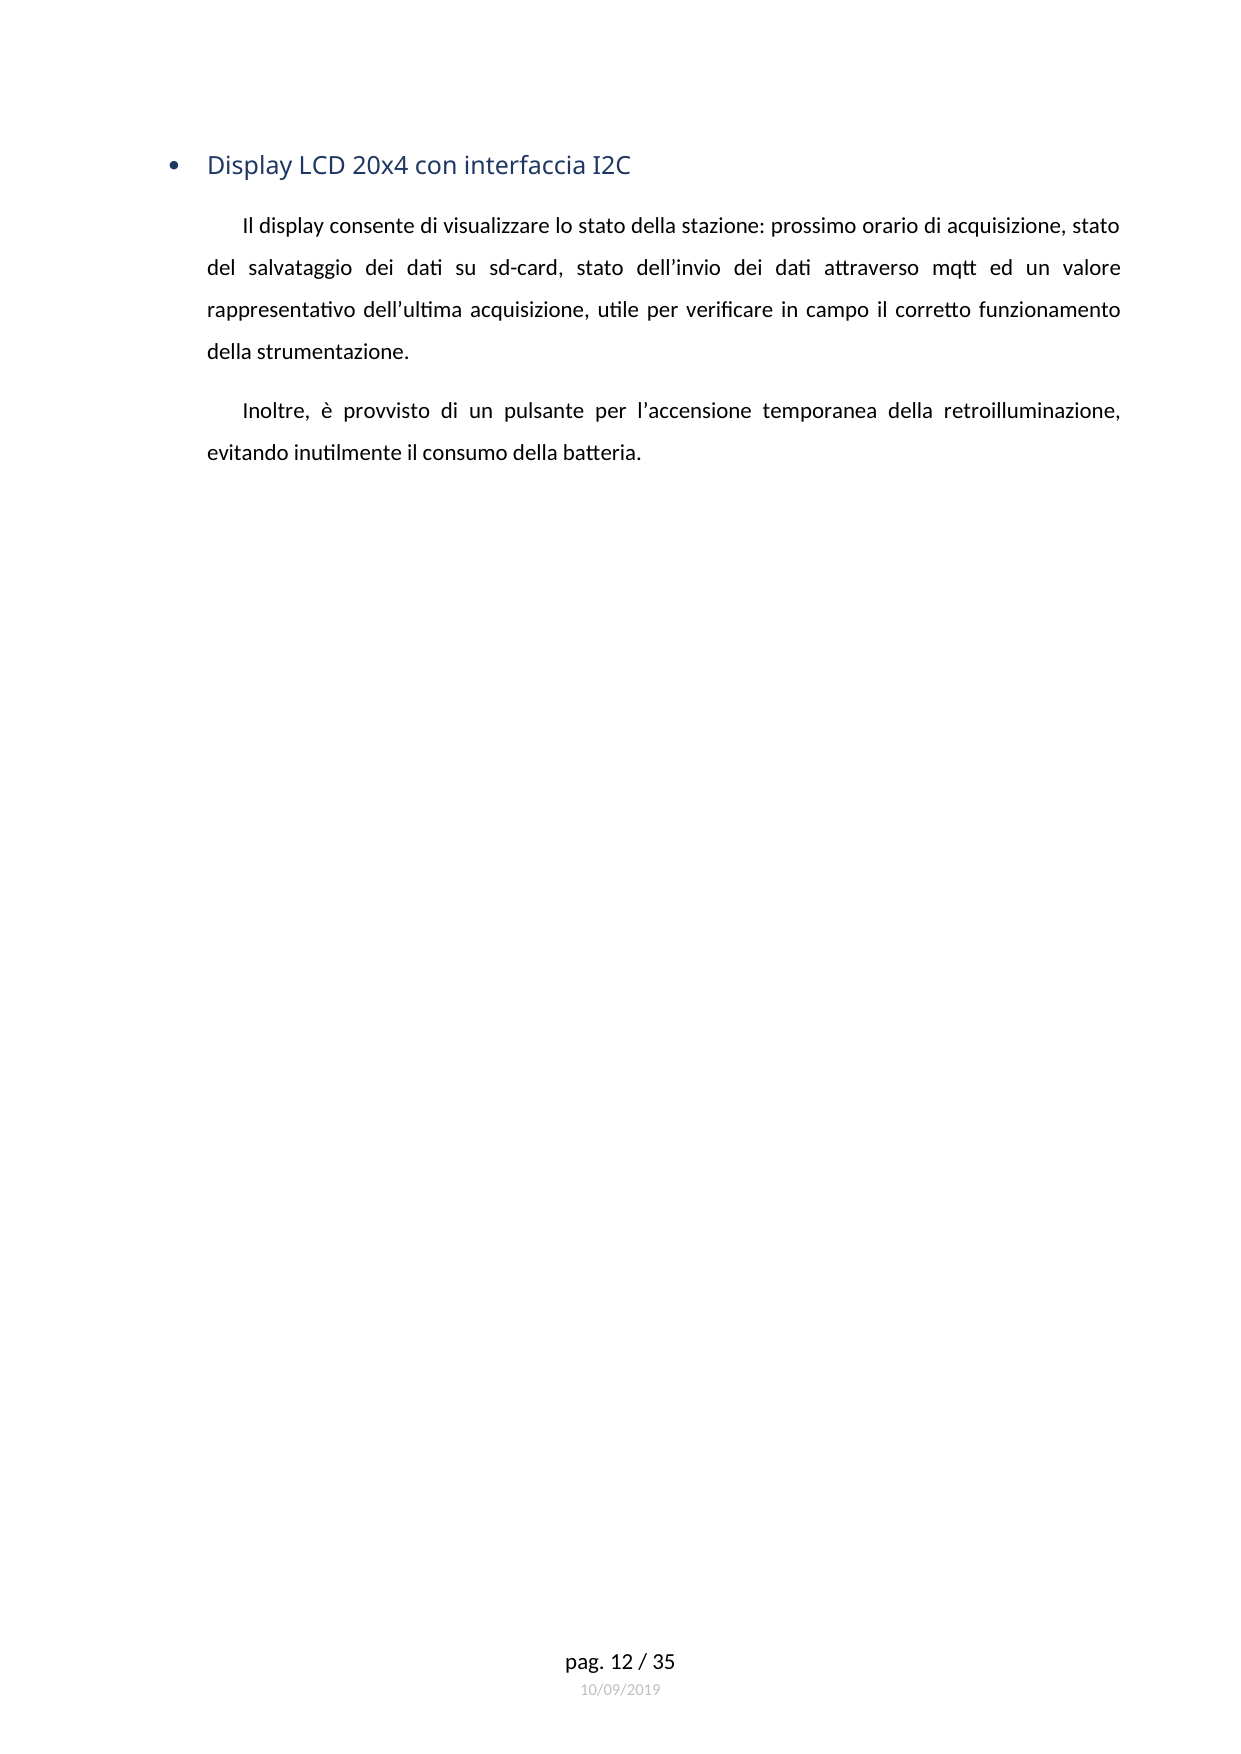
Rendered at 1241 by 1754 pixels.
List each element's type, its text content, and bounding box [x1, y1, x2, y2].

text Inoltre, è provvisto di un pulsante per l’accensione temporanea della retroilluminazione, evitando inutilmente il consumo della batteria. [207, 396, 1122, 466]
text Il display consente di visualizzare lo stato della stazione: prossimo orario di acquisizione, stato del salvataggio dei dati su sd-card, stato dell’invio dei dati attraverso mqtt ed un valore rappresentativo dell’ultima acquisizione, utile per verificare in campo il corretto funzionamento della strumentazione. [207, 211, 1122, 365]
subtitle Display LCD 20x4 con interfaccia I2C [169, 148, 1122, 182]
